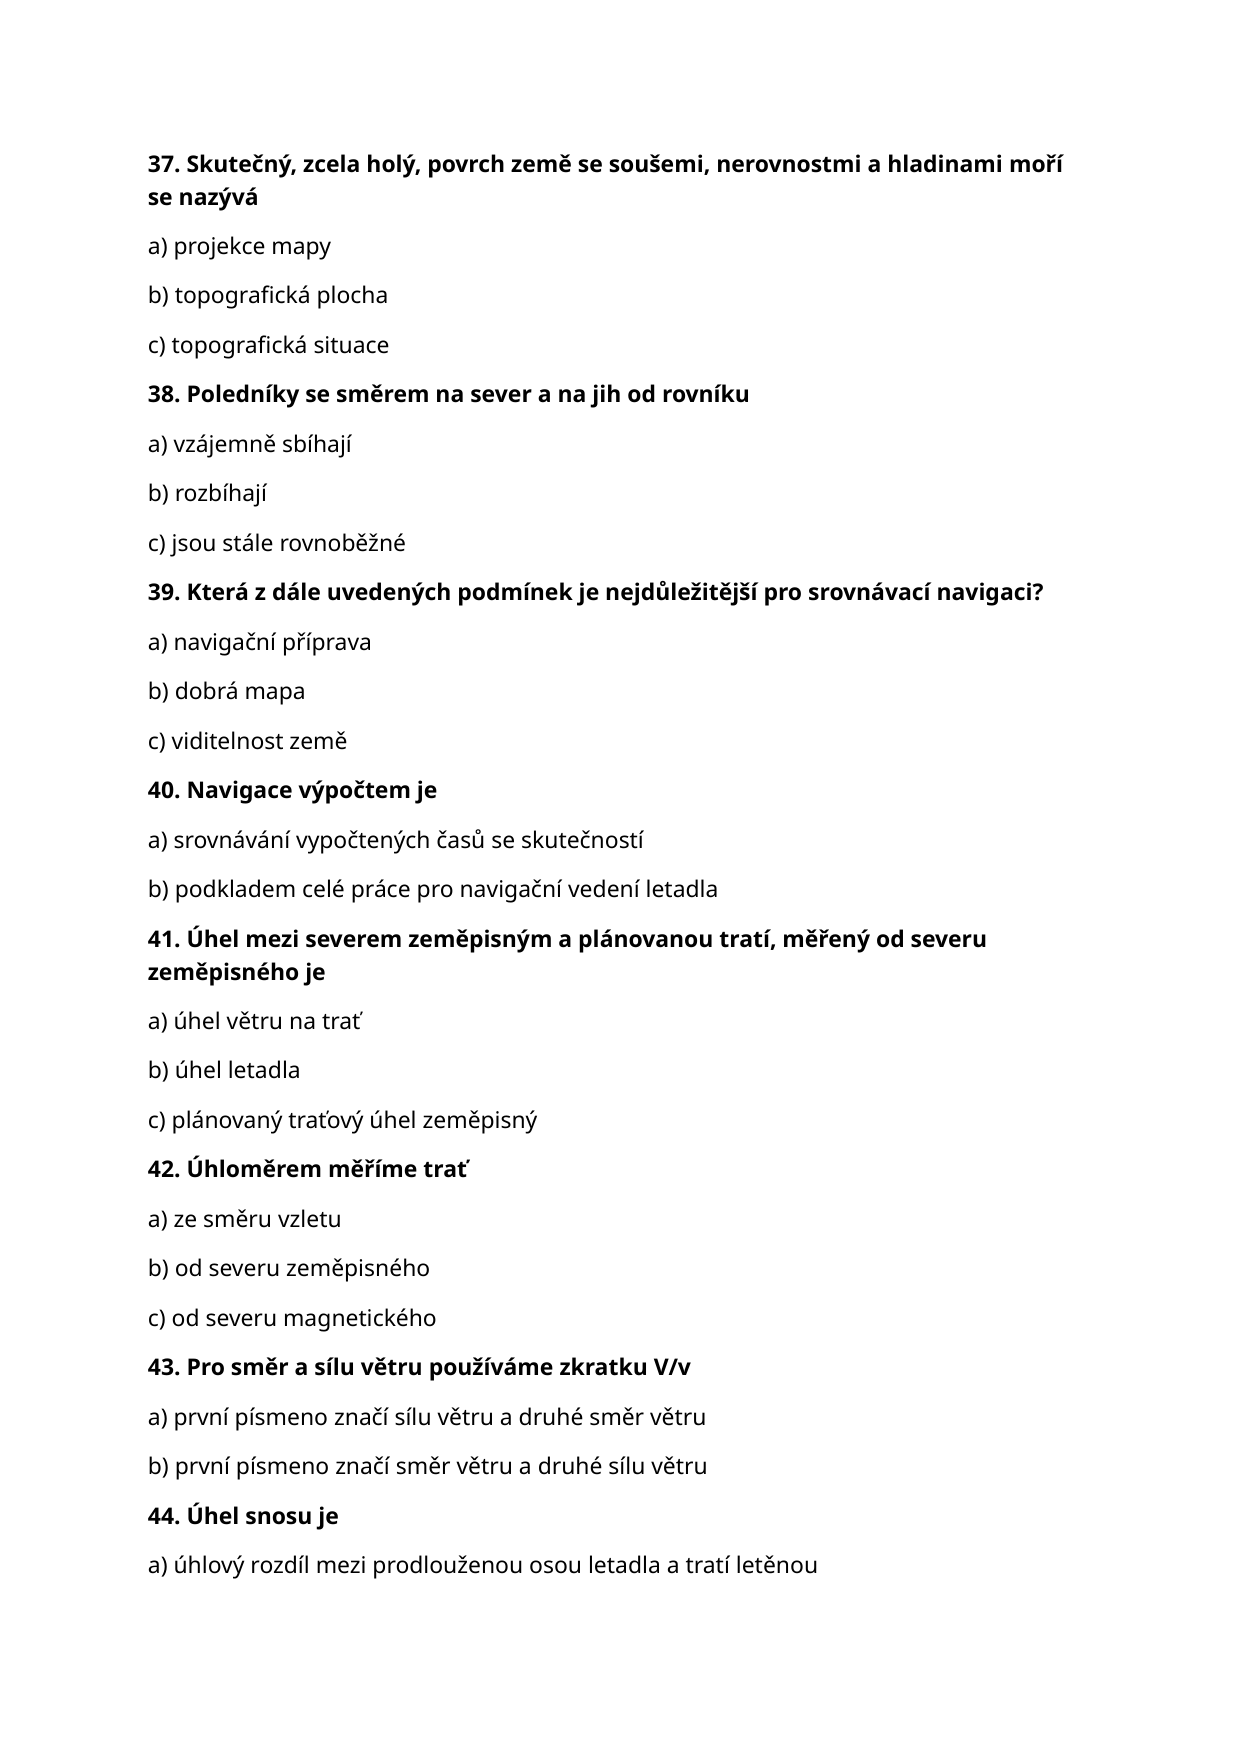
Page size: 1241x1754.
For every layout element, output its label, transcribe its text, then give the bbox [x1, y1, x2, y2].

text 40. Navigace výpočtem je [148, 774, 1093, 805]
text 44. Úhel snosu je [148, 1500, 1093, 1531]
text c) od severu magnetického [148, 1302, 1093, 1333]
text a) srovnávání vypočtených časů se skutečností [148, 824, 1093, 855]
text a) ze směru vzletu [148, 1203, 1093, 1234]
text a) vzájemně sbíhají [148, 428, 1093, 459]
text 42. Úhloměrem měříme trať [148, 1153, 1093, 1184]
text c) plánovaný traťový úhel zeměpisný [148, 1104, 1093, 1135]
text a) úhel větru na trať [148, 1005, 1093, 1036]
text b) od severu zeměpisného [148, 1252, 1093, 1283]
text c) viditelnost země [148, 725, 1093, 756]
text 41. Úhel mezi severem zeměpisným a plánovanou tratí, měřený od severu zeměpisného je [148, 923, 1093, 987]
text a) navigační příprava [148, 626, 1093, 657]
text 39. Která z dále uvedených podmínek je nejdůležitější pro srovnávací navigaci? [148, 576, 1093, 607]
text c) jsou stále rovnoběžné [148, 527, 1093, 558]
text b) dobrá mapa [148, 675, 1093, 706]
text b) první písmeno značí směr větru a druhé sílu větru [148, 1450, 1093, 1481]
text 37. Skutečný, zcela holý, povrch země se soušemi, nerovnostmi a hladinami moří se nazývá [148, 148, 1093, 212]
text b) podkladem celé práce pro navigační vedení letadla [148, 873, 1093, 904]
text a) první písmeno značí sílu větru a druhé směr větru [148, 1401, 1093, 1432]
text a) projekce mapy [148, 230, 1093, 261]
text a) úhlový rozdíl mezi prodlouženou osou letadla a tratí letěnou [148, 1549, 1093, 1580]
text 38. Poledníky se směrem na sever a na jih od rovníku [148, 378, 1093, 409]
text b) rozbíhají [148, 477, 1093, 508]
text c) topografická situace [148, 329, 1093, 360]
text b) topografická plocha [148, 279, 1093, 311]
text b) úhel letadla [148, 1054, 1093, 1086]
text 43. Pro směr a sílu větru používáme zkratku V/v [148, 1351, 1093, 1382]
